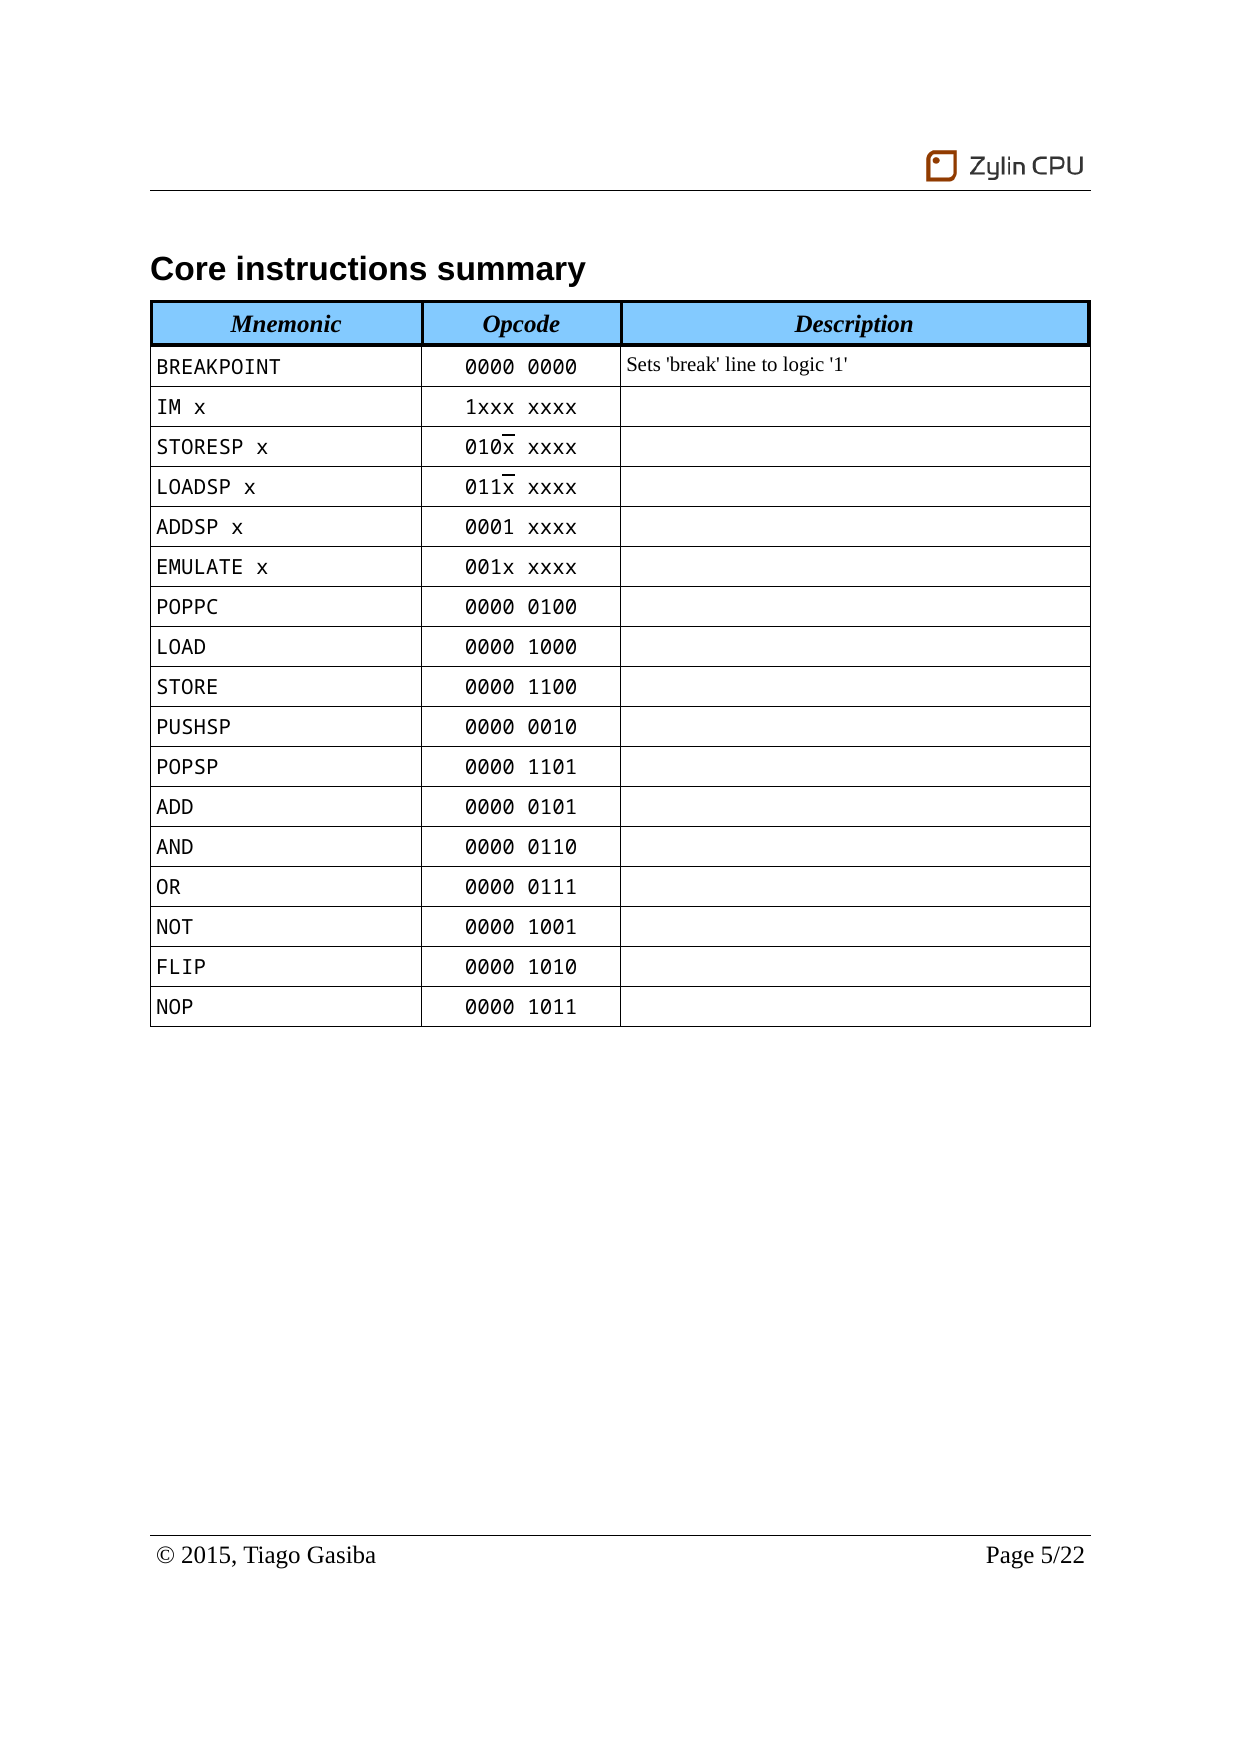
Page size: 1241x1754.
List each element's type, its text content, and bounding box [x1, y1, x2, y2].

table_cell [621, 827, 1090, 866]
table_cell 0000 1010 [422, 947, 620, 986]
table_cell [621, 747, 1090, 786]
table_header Mnemonic [153, 303, 421, 343]
picture [922, 148, 1151, 185]
table_cell 0001 xxxx [422, 507, 620, 546]
table_cell OR [151, 867, 421, 906]
table_cell ADDSP x [151, 507, 421, 546]
table_cell 0000 0111 [422, 867, 620, 906]
table_cell [621, 467, 1090, 506]
table_cell [621, 667, 1090, 706]
table_cell LOAD [151, 627, 421, 666]
table_cell [621, 587, 1090, 626]
table_cell [621, 627, 1090, 666]
table_cell 0000 1001 [422, 907, 620, 946]
table_cell 001x xxxx [422, 547, 620, 586]
table_cell 0000 0101 [422, 787, 620, 826]
table_cell 0000 0010 [422, 707, 620, 746]
table_cell 0000 0110 [422, 827, 620, 866]
table_cell [621, 867, 1090, 906]
table_cell 011x xxxx [422, 467, 620, 506]
table_cell 0000 0000 [422, 347, 620, 386]
table_cell NOT [151, 907, 421, 946]
table_cell [621, 987, 1090, 1026]
table_cell [621, 387, 1090, 426]
table_cell BREAKPOINT [151, 347, 421, 386]
table_cell 0000 1000 [422, 627, 620, 666]
table_header Description [623, 303, 1087, 343]
table_cell EMULATE x [151, 547, 421, 586]
table_cell POPSP [151, 747, 421, 786]
table_cell AND [151, 827, 421, 866]
table_cell ADD [151, 787, 421, 826]
table_cell [621, 547, 1090, 586]
table_cell POPPC [151, 587, 421, 626]
table_cell [621, 947, 1090, 986]
table_cell STORESP x [151, 427, 421, 466]
table_cell LOADSP x [151, 467, 421, 506]
table_cell 010x xxxx [422, 427, 620, 466]
subtitle Core instructions summary [150, 249, 1091, 288]
table_cell [621, 427, 1090, 466]
table_cell [621, 907, 1090, 946]
table_cell [621, 507, 1090, 546]
table_cell [621, 787, 1090, 826]
table_header Opcode [424, 303, 620, 343]
table_cell NOP [151, 987, 421, 1026]
table_cell IM x [151, 387, 421, 426]
table_cell 0000 1101 [422, 747, 620, 786]
table_cell FLIP [151, 947, 421, 986]
table_cell Sets 'break' line to logic '1' [621, 347, 1090, 386]
table_cell 0000 0100 [422, 587, 620, 626]
table_cell 1xxx xxxx [422, 387, 620, 426]
table_cell 0000 1011 [422, 987, 620, 1026]
table_cell PUSHSP [151, 707, 421, 746]
table_cell 0000 1100 [422, 667, 620, 706]
table_cell [621, 707, 1090, 746]
table_cell STORE [151, 667, 421, 706]
